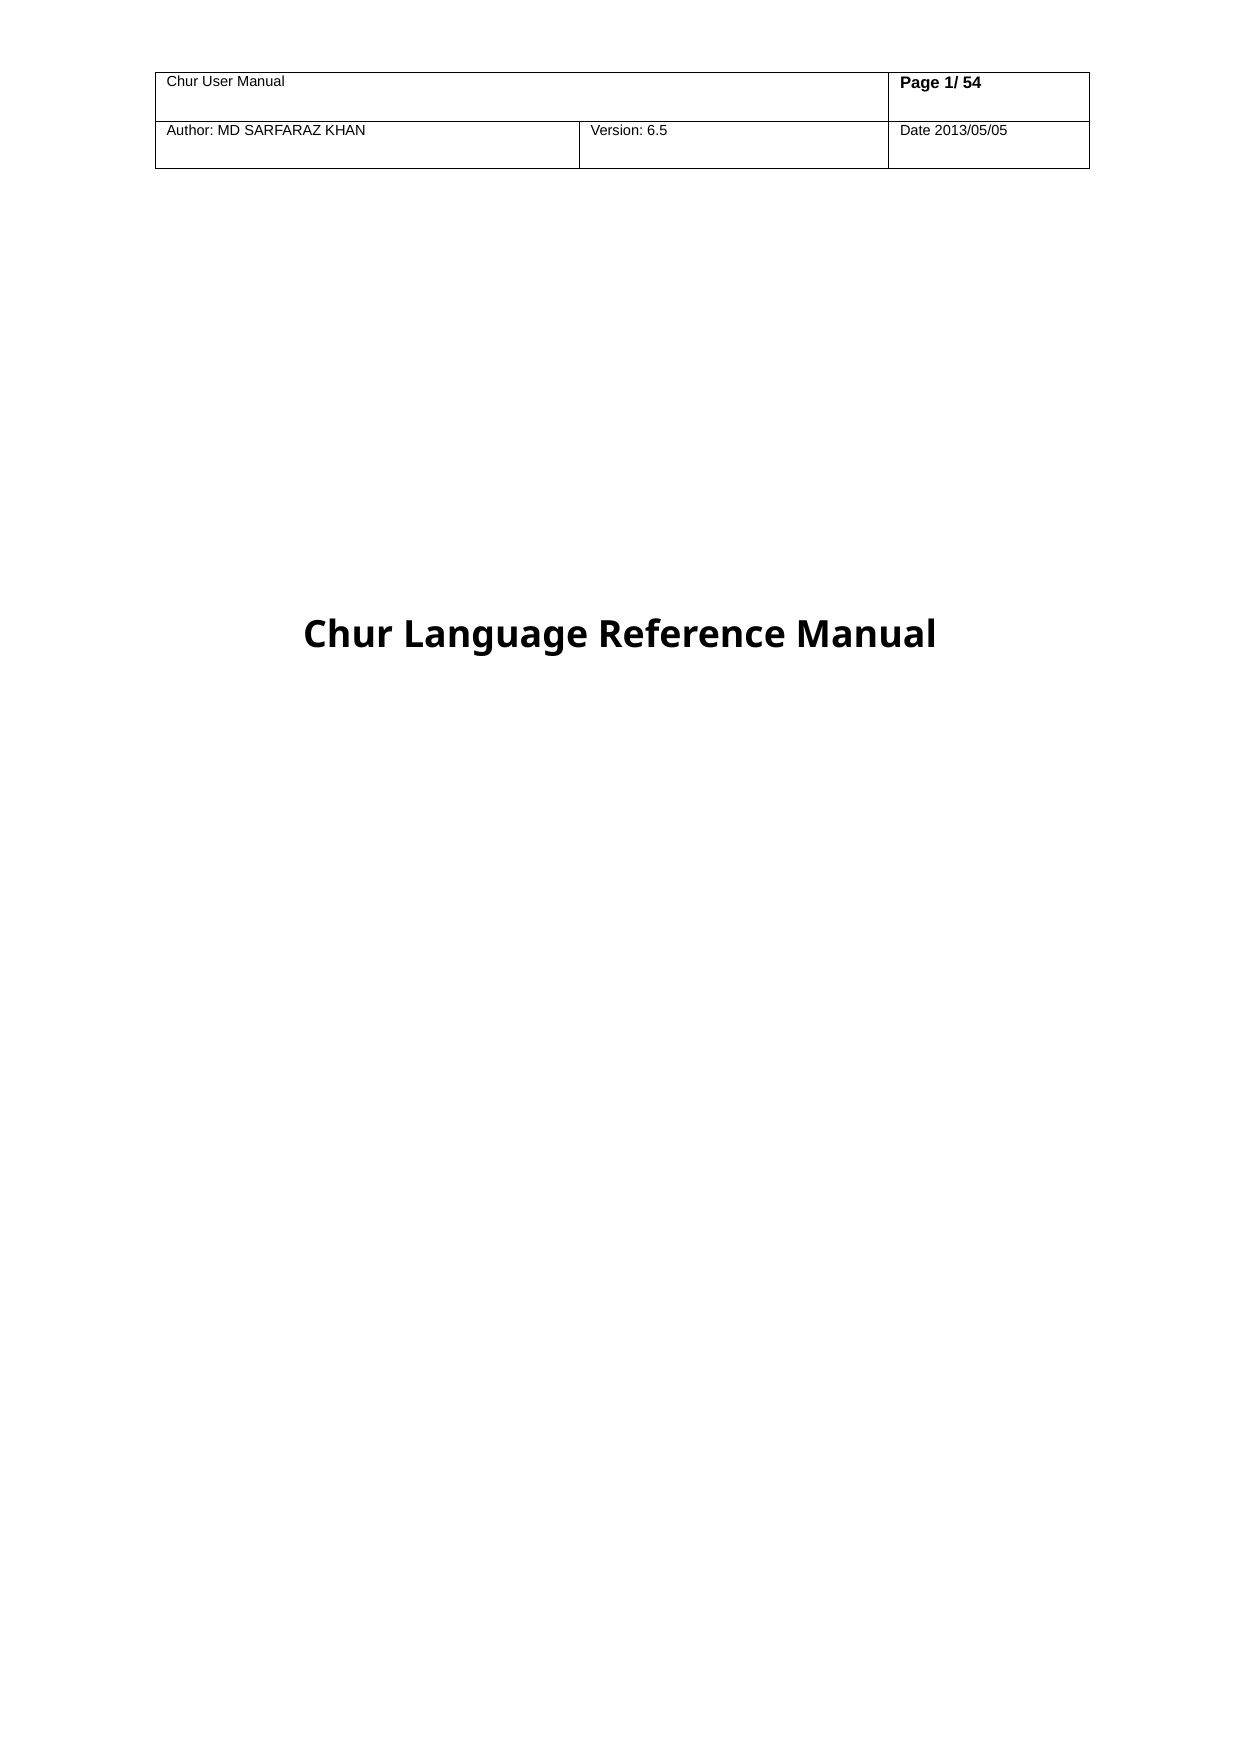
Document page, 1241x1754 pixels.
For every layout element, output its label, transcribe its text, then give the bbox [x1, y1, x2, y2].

text Chur Language Reference Manual [150, 607, 1090, 658]
